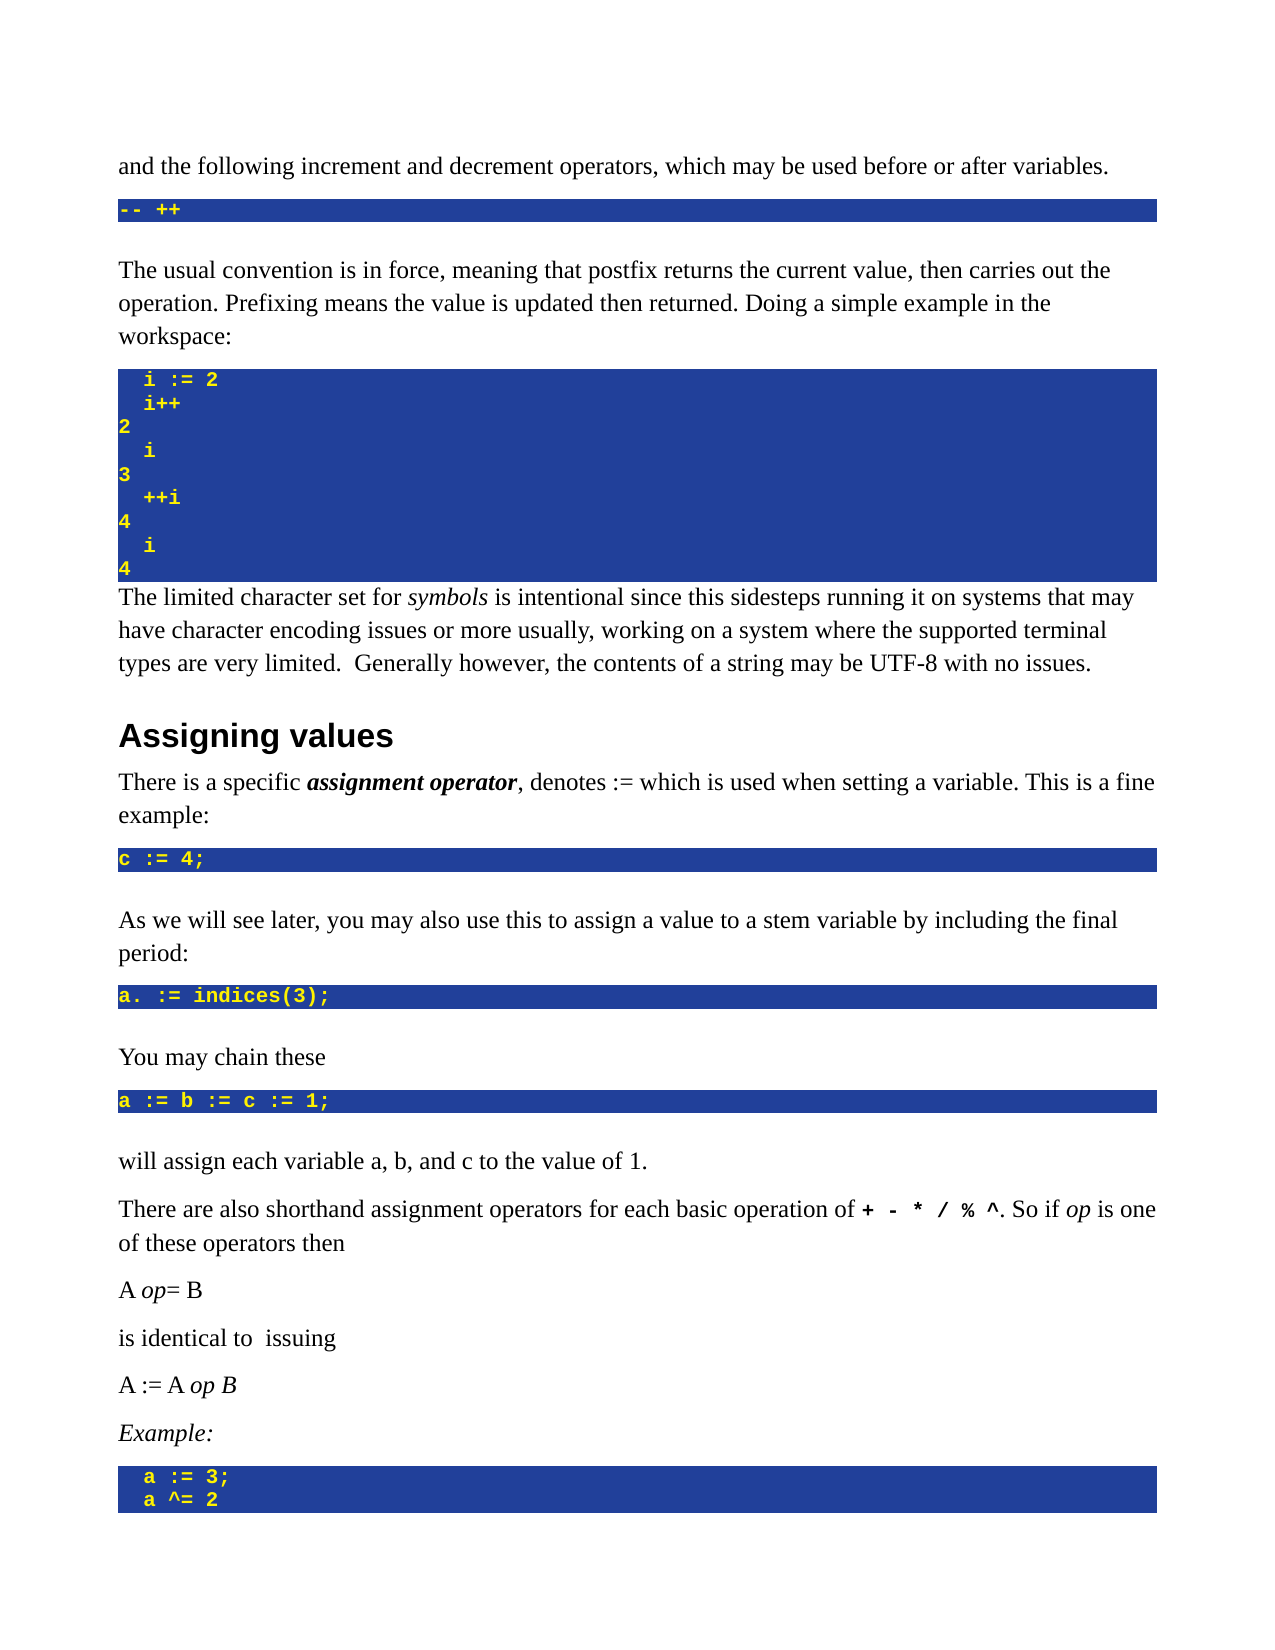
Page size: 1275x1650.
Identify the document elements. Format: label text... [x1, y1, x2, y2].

text ++i [118, 487, 1157, 511]
text A := A op B [118, 1371, 1157, 1399]
text and the following increment and decrement operators, which may be used before or after variables. [118, 118, 1157, 180]
text As we will see later, you may also use this to assign a value to a stem variable by including the final period: [118, 872, 1157, 967]
text Example: [118, 1418, 1157, 1447]
text is identical to issuing [118, 1323, 1157, 1352]
text will assign each variable a, b, and c to the value of 1. [118, 1113, 1157, 1175]
text 4 [118, 511, 1157, 534]
text a. := indices(3); [118, 985, 1157, 1009]
subtitle Assigning values [118, 716, 1157, 755]
text a := b := c := 1; [118, 1090, 1157, 1113]
text a := 3; [118, 1466, 1157, 1489]
text The usual convention is in force, meaning that postfix returns the current value, then carries out the operation. Prefixing means the value is updated then returned. Doing a simple example in the workspace: [118, 222, 1157, 350]
text c := 4; [118, 848, 1157, 872]
text You may chain these [118, 1009, 1157, 1071]
text a ^= 2 [118, 1489, 1157, 1513]
text -- ++ [118, 199, 1157, 222]
text There is a specific assignment operator, denotes := which is used when setting a variable. This is a fine example: [118, 767, 1157, 829]
text i [118, 440, 1157, 464]
text 3 [118, 464, 1157, 487]
text i := 2 [118, 369, 1157, 393]
text A op= B [118, 1275, 1157, 1304]
text 2 [118, 416, 1157, 440]
text 4 [118, 558, 1157, 582]
text The limited character set for symbols is intentional since this sidesteps running it on systems that may have character encoding issues or more usually, working on a system where the supported terminal types are very limited. Generally however, the contents of a string may be UTF-8 with no issues. [118, 582, 1157, 677]
text There are also shorthand assignment operators for each basic operation of + - * / % ^. So if op is one of these operators then [118, 1194, 1157, 1257]
text i++ [118, 393, 1157, 416]
text i [118, 534, 1157, 558]
